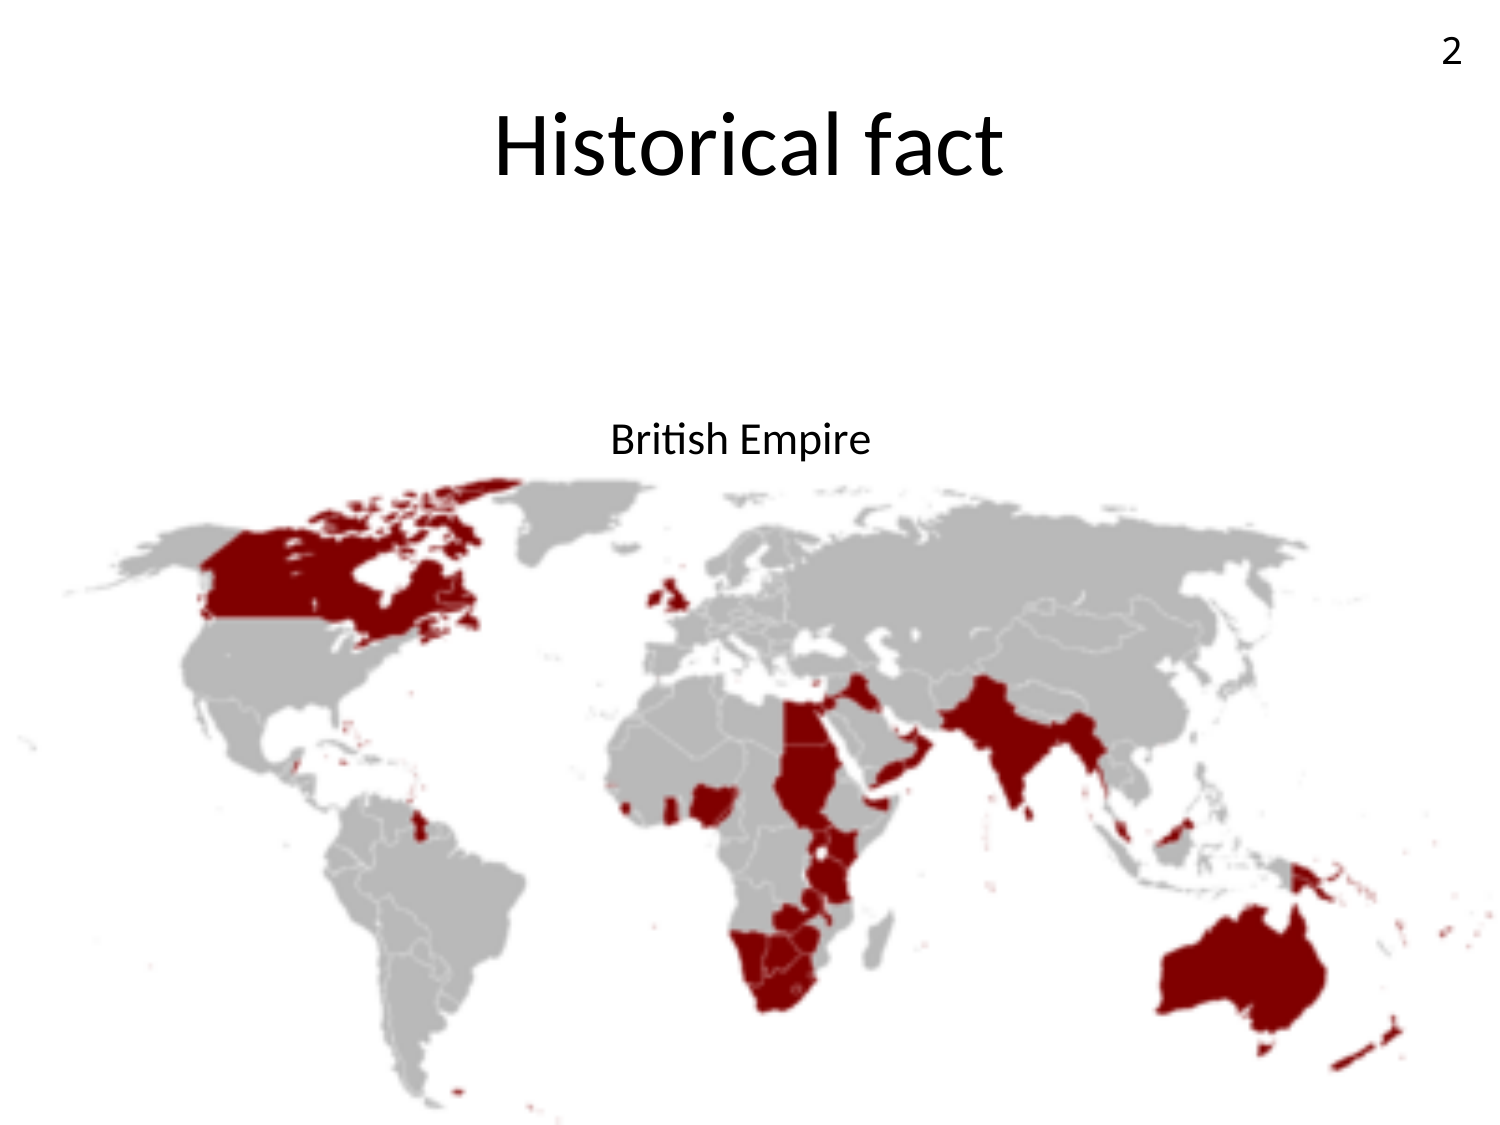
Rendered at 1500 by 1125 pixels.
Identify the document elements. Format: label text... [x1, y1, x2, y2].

picture [8, 472, 1500, 1125]
title Historical fact [75, 45, 1426, 233]
text_box [1127, 19, 1478, 79]
text_box British Empire [595, 401, 886, 472]
